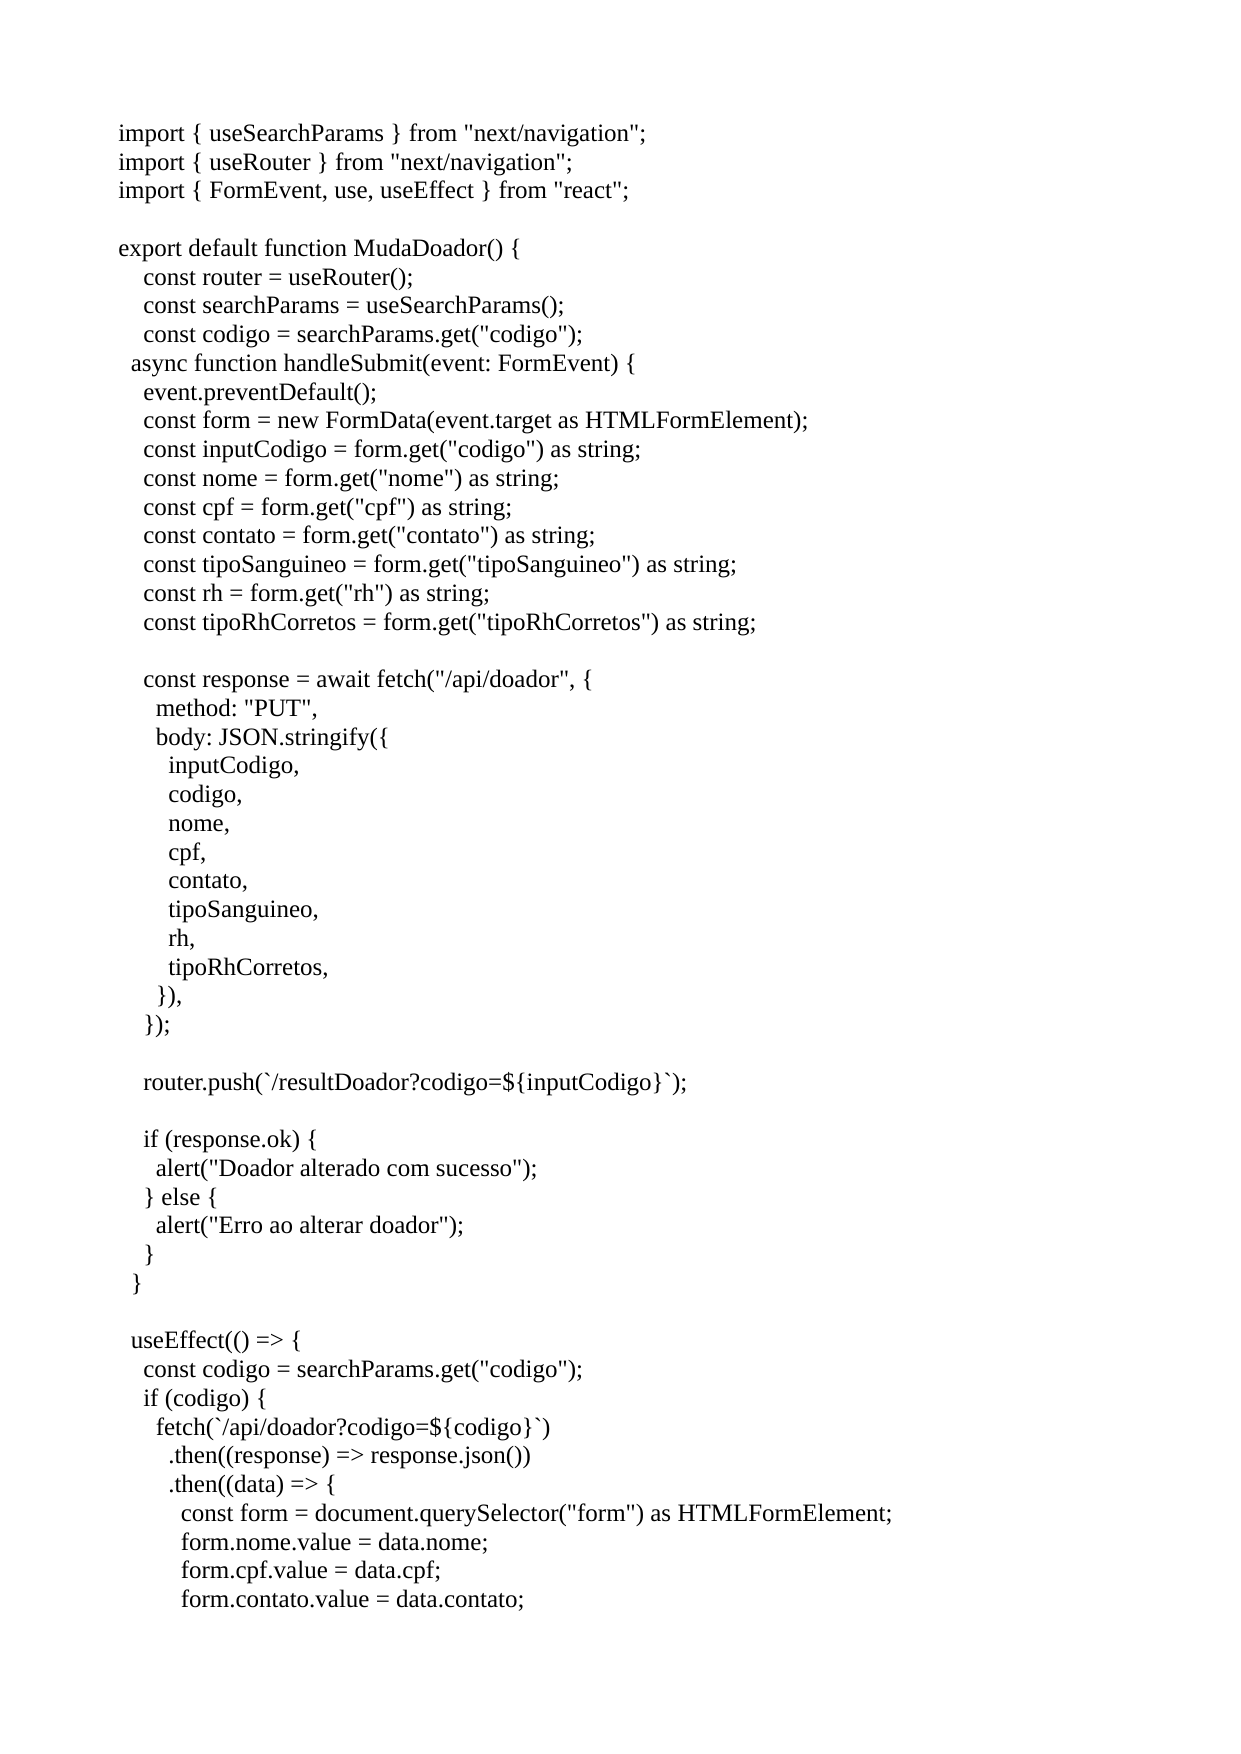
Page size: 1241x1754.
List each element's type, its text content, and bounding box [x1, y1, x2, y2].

text export default function MudaDoador() { [118, 233, 1122, 262]
text import { useSearchParams } from "next/navigation"; [118, 118, 1122, 147]
text import { useRouter } from "next/navigation"; [118, 147, 1122, 176]
text router.push(`/resultDoador?codigo=${inputCodigo}`); [118, 1067, 1122, 1096]
text form.contato.value = data.contato; [118, 1584, 1122, 1613]
text fetch(`/api/doador?codigo=${codigo}`) [118, 1412, 1122, 1441]
text if (response.ok) { [118, 1124, 1122, 1153]
text useEffect(() => { [118, 1326, 1122, 1354]
text import { FormEvent, use, useEffect } from "react"; [118, 176, 1122, 204]
text method: "PUT", [118, 693, 1122, 722]
text } [118, 1239, 1122, 1268]
text form.cpf.value = data.cpf; [118, 1556, 1122, 1584]
text const codigo = searchParams.get("codigo"); [118, 1354, 1122, 1383]
text nome, [118, 808, 1122, 837]
text const router = useRouter(); [118, 262, 1122, 291]
text alert("Doador alterado com sucesso"); [118, 1153, 1122, 1182]
text rh, [118, 923, 1122, 952]
text const form = new FormData(event.target as HTMLFormElement); [118, 406, 1122, 434]
text form.nome.value = data.nome; [118, 1527, 1122, 1556]
text contato, [118, 866, 1122, 894]
text if (codigo) { [118, 1383, 1122, 1412]
text event.preventDefault(); [118, 377, 1122, 406]
text const cpf = form.get("cpf") as string; [118, 492, 1122, 521]
text const response = await fetch("/api/doador", { [118, 664, 1122, 693]
text }), [118, 981, 1122, 1009]
text const inputCodigo = form.get("codigo") as string; [118, 434, 1122, 463]
text .then((response) => response.json()) [118, 1441, 1122, 1469]
text const contato = form.get("contato") as string; [118, 521, 1122, 549]
text const form = document.querySelector("form") as HTMLFormElement; [118, 1498, 1122, 1527]
text const searchParams = useSearchParams(); [118, 291, 1122, 319]
text alert("Erro ao alterar doador"); [118, 1211, 1122, 1239]
text }); [118, 1009, 1122, 1038]
text codigo, [118, 779, 1122, 808]
text const codigo = searchParams.get("codigo"); [118, 319, 1122, 348]
text inputCodigo, [118, 751, 1122, 779]
text tipoSanguineo, [118, 894, 1122, 923]
text } else { [118, 1182, 1122, 1211]
text body: JSON.stringify({ [118, 722, 1122, 751]
text const tipoSanguineo = form.get("tipoSanguineo") as string; [118, 549, 1122, 578]
text cpf, [118, 837, 1122, 866]
text .then((data) => { [118, 1469, 1122, 1498]
text tipoRhCorretos, [118, 952, 1122, 981]
text async function handleSubmit(event: FormEvent) { [118, 348, 1122, 377]
text } [118, 1268, 1122, 1297]
text const rh = form.get("rh") as string; [118, 578, 1122, 607]
text const tipoRhCorretos = form.get("tipoRhCorretos") as string; [118, 607, 1122, 636]
text const nome = form.get("nome") as string; [118, 463, 1122, 492]
